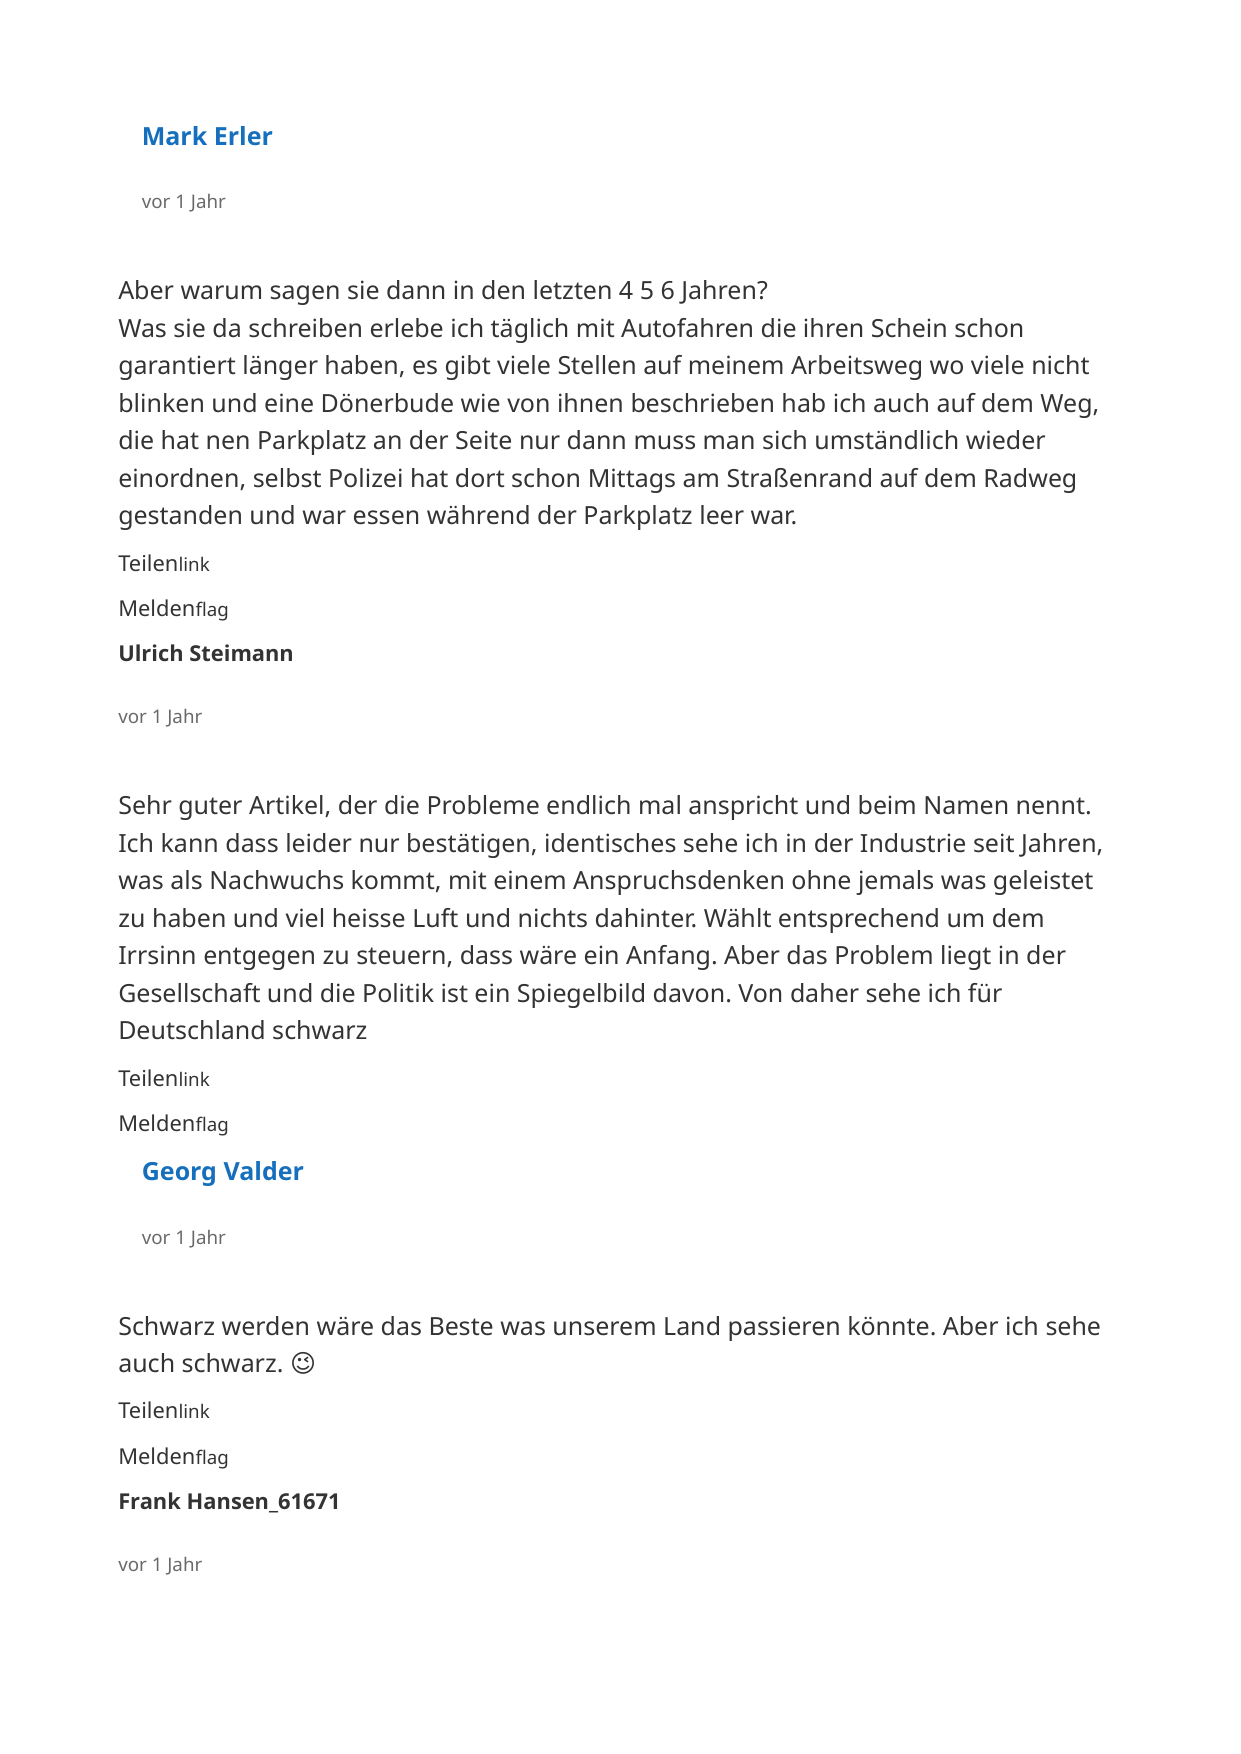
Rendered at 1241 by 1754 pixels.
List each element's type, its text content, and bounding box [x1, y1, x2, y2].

text Meldenflag [118, 1441, 1122, 1471]
text vor 1 Jahr [142, 188, 1117, 214]
text Teilenlink [118, 1395, 1122, 1425]
text vor 1 Jahr [118, 1552, 1117, 1577]
text Schwarz werden wäre das Beste was unserem Land passieren könnte. Aber ich sehe auch schwarz. 😉 [118, 1305, 1122, 1380]
text Meldenflag [118, 1108, 1122, 1138]
text Frank Hansen_61671 [118, 1486, 1114, 1516]
text Aber warum sagen sie dann in den letzten 4 5 6 Jahren? Was sie da schreiben erlebe ich täglich mit Autofahren die ihren Schein schon garantiert länger haben, es gibt viele Stellen auf meinem Arbeitsweg wo viele nicht blinken und eine Dönerbude wie von ihnen beschrieben hab ich auch auf dem Weg, die hat nen Parkplatz an der Seite nur dann muss man sich umständlich wieder einordnen, selbst Polizei hat dort schon Mittags am Straßenrand auf dem Radweg gestanden und war essen während der Parkplatz leer war. [118, 269, 1122, 532]
text Mark Erler [142, 118, 1114, 152]
text Teilenlink [118, 1063, 1122, 1092]
text Georg Valder [142, 1153, 1114, 1188]
text vor 1 Jahr [118, 704, 1117, 729]
text Ulrich Steimann [118, 638, 1114, 668]
text Teilenlink [118, 547, 1122, 577]
text vor 1 Jahr [142, 1224, 1117, 1249]
text Meldenflag [118, 593, 1122, 623]
text Sehr guter Artikel, der die Probleme endlich mal anspricht und beim Namen nennt. Ich kann dass leider nur bestätigen, identisches sehe ich in der Industrie seit Jahren, was als Nachwuchs kommt, mit einem Anspruchsdenken ohne jemals was geleistet zu haben und viel heisse Luft und nichts dahinter. Wählt entsprechend um dem Irrsinn entgegen zu steuern, dass wäre ein Anfang. Aber das Problem liegt in der Gesellschaft und die Politik ist ein Spiegelbild davon. Von daher sehe ich für Deutschland schwarz [118, 784, 1122, 1047]
